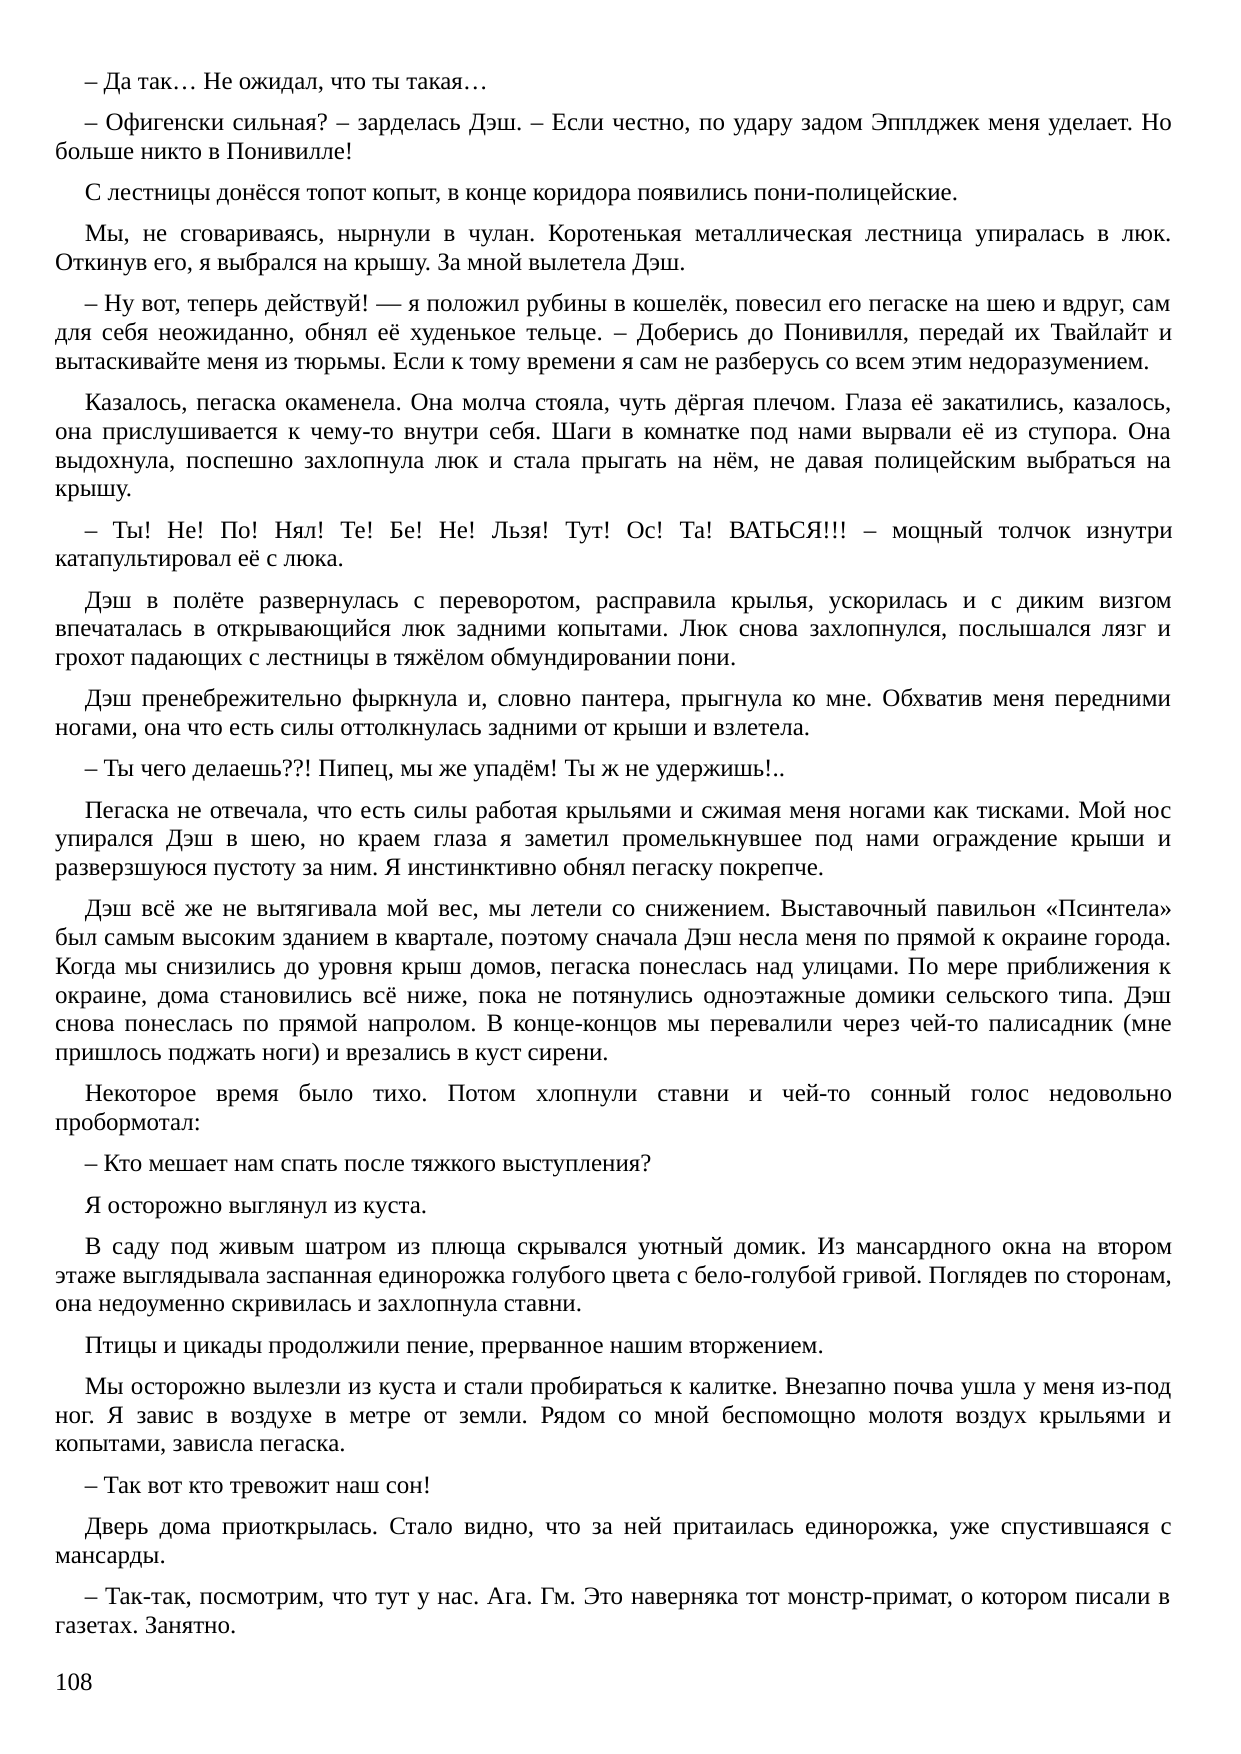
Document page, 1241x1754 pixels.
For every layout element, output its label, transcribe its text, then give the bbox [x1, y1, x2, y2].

text С лестницы донёсся топот копыт, в конце коридора появились пони-полицейские. [55, 177, 1173, 206]
text Я осторожно выглянул из куста. [55, 1190, 1173, 1218]
text – Ну вот, теперь действуй! — я положил рубины в кошелёк, повесил его пегаске на шею и вдруг, сам для себя неожиданно, обнял её худенькое тельце. – Доберись до Понивилля, передай их Твайлайт и вытаскивайте меня из тюрьмы. Если к тому времени я сам не разберусь со всем этим недоразумением. [55, 288, 1173, 375]
text – Кто мешает нам спать после тяжкого выступления? [55, 1148, 1173, 1177]
text – Ты! Не! По! Нял! Те! Бе! Не! Льзя! Тут! Ос! Та! ВАТЬСЯ!!! – мощный толчок изнутри катапультировал её с люка. [55, 515, 1173, 572]
text – Так-так, посмотрим, что тут у нас. Ага. Гм. Это наверняка тот монстр-примат, о котором писали в газетах. Занятно. [55, 1581, 1173, 1638]
text Птицы и цикады продолжили пение, прерванное нашим вторжением. [55, 1330, 1173, 1358]
text – Офигенски сильная? – зарделась Дэш. – Если честно, по удару задом Эпплджек меня уделает. Но больше никто в Понивилле! [55, 107, 1173, 165]
text Мы, не сговариваясь, нырнули в чулан. Коротенькая металлическая лестница упиралась в люк. Откинув его, я выбрался на крышу. За мной вылетела Дэш. [55, 218, 1173, 276]
text Дэш пренебрежительно фыркнула и, словно пантера, прыгнула ко мне. Обхватив меня передними ногами, она что есть силы оттолкнулась задними от крыши и взлетела. [55, 683, 1173, 741]
text Дэш в полёте развернулась с переворотом, расправила крылья, ускорилась и с диким визгом впечаталась в открывающийся люк задними копытами. Люк снова захлопнулся, послышался лязг и грохот падающих с лестницы в тяжёлом обмундировании пони. [55, 585, 1173, 671]
text Дверь дома приоткрылась. Стало видно, что за ней притаилась единорожка, уже спустившаяся с мансарды. [55, 1511, 1173, 1568]
text Мы осторожно вылезли из куста и стали пробираться к калитке. Внезапно почва ушла у меня из-под ног. Я завис в воздухе в метре от земли. Рядом со мной беспомощно молотя воздух крыльями и копытами, зависла пегаска. [55, 1371, 1173, 1457]
text Пегаска не отвечала, что есть силы работая крыльями и сжимая меня ногами как тисками. Мой нос упирался Дэш в шею, но краем глаза я заметил промелькнувшее под нами ограждение крыши и разверзшуюся пустоту за ним. Я инстинктивно обнял пегаску покрепче. [55, 795, 1173, 881]
text Некоторое время было тихо. Потом хлопнули ставни и чей-то сонный голос недовольно пробормотал: [55, 1078, 1173, 1136]
text – Так вот кто тревожит наш сон! [55, 1470, 1173, 1498]
text – Ты чего делаешь??! Пипец, мы же упадём! Ты ж не удержишь!.. [55, 753, 1173, 782]
text Дэш всё же не вытягивала мой вес, мы летели со снижением. Выставочный павильон «Псинтела» был самым высоким зданием в квартале, поэтому сначала Дэш несла меня по прямой к окраине города. Когда мы снизились до уровня крыш домов, пегаска понеслась над улицами. По мере приближения к окраине, дома становились всё ниже, пока не потянулись одноэтажные домики сельского типа. Дэш снова понеслась по прямой напролом. В конце-концов мы перевалили через чей-то палисадник (мне пришлось поджать ноги) и врезались в куст сирени. [55, 893, 1173, 1066]
text В саду под живым шатром из плюща скрывался уютный домик. Из мансардного окна на втором этаже выглядывала заспанная единорожка голубого цвета с бело-голубой гривой. Поглядев по сторонам, она недоуменно скривилась и захлопнула ставни. [55, 1231, 1173, 1317]
text Казалось, пегаска окаменела. Она молча стояла, чуть дёргая плечом. Глаза её закатились, казалось, она прислушивается к чему-то внутри себя. Шаги в комнатке под нами вырвали её из ступора. Она выдохнула, поспешно захлопнула люк и стала прыгать на нём, не давая полицейским выбраться на крышу. [55, 387, 1173, 502]
text – Да так… Не ожидал, что ты такая… [55, 66, 1173, 95]
